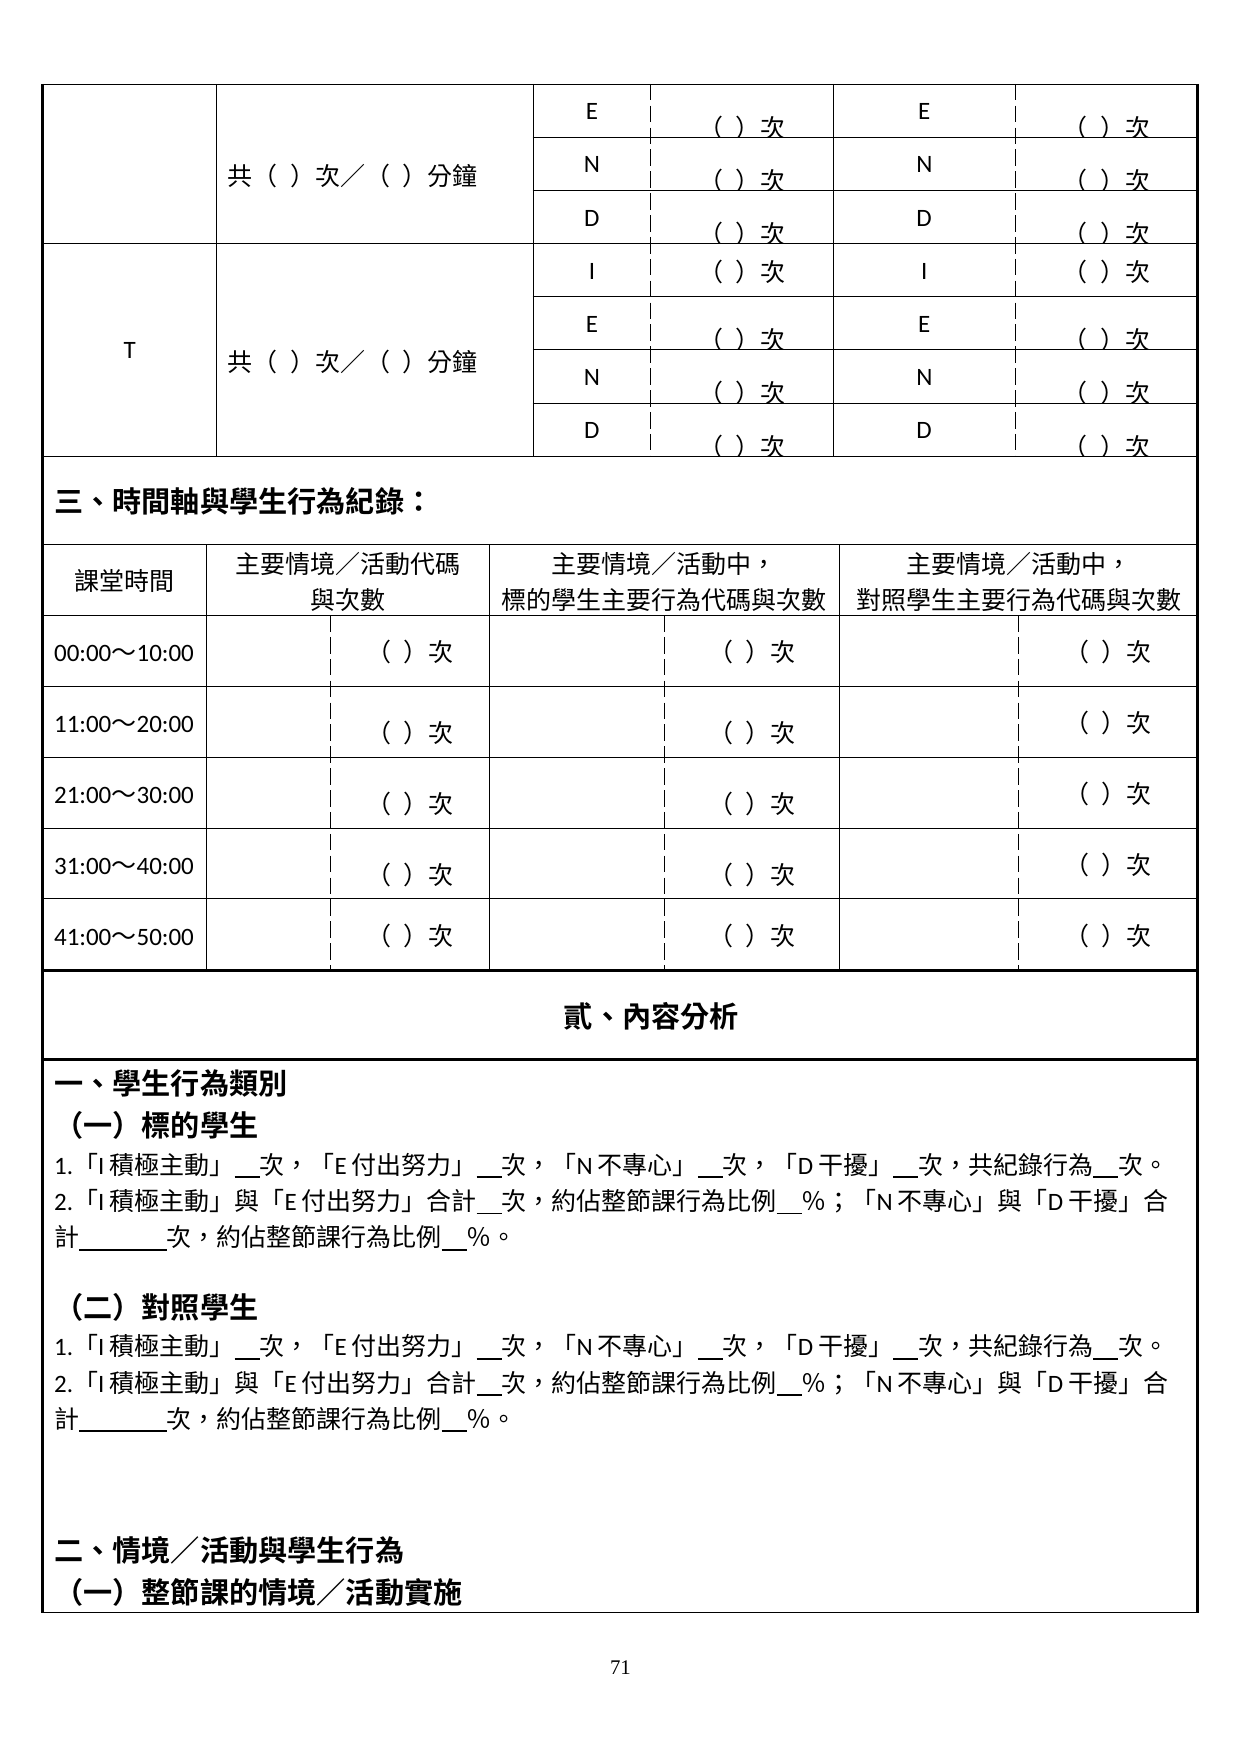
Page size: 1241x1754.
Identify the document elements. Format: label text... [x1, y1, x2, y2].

table_cell （ ）次 [650, 404, 833, 456]
table_cell （ ）次 [1015, 244, 1196, 296]
table_cell 一、學生行為類別 （一）標的學生 1.「I積極主動」 次，「E付出努力」 次，「N不專心」 次，「D干擾」 次，共紀錄行為 次。 2.「I積極主動」與「E付出努力」合計 次，約佔整節課行為比例 ％；「N不專心」與「D干擾」合計 次，約佔整節課行為比例 ％。 （二）對照學生 1.「I積極主動」 次，「E付出努力」 次，「N不專心」 次，「D干擾」 次，共紀錄行為 次。 2.「I積極主動」與「E付出努力」合計 次，約佔整節課行為比例 ％；「N不專心」與「D干擾」合計 次，約佔整節課行為比例 ％。 二、情境∕活動與學生行為 （一）整節課的情境∕活動實施 [44, 1061, 1196, 1612]
table_cell （ ）次 [650, 244, 833, 296]
table_cell （ ）次 [650, 85, 833, 137]
table_cell 41:00～50:00 [44, 899, 206, 969]
table_cell （ ）次 [1018, 616, 1196, 686]
table_cell N [534, 350, 650, 402]
table_cell 00:00～10:00 [44, 616, 206, 686]
table_cell E [534, 85, 650, 137]
table_cell [207, 616, 331, 686]
table_cell D [534, 191, 650, 243]
table_cell [207, 899, 331, 969]
table_cell （ ）次 [650, 350, 833, 402]
table_cell I [534, 244, 650, 296]
table_cell T [44, 244, 216, 456]
table_cell D [534, 404, 650, 456]
table_cell [840, 687, 1018, 757]
table_cell （ ）次 [664, 829, 839, 898]
table_cell N [534, 138, 650, 190]
table_cell （ ）次 [1015, 138, 1196, 190]
table_cell （ ）次 [650, 297, 833, 349]
table_cell （ ）次 [331, 758, 489, 827]
table_cell 共（ ）次∕（ ）分鐘 [217, 85, 533, 243]
table_cell [207, 758, 331, 827]
table_cell （ ）次 [1018, 687, 1196, 757]
table_cell [490, 616, 664, 686]
table_cell （ ）次 [650, 191, 833, 243]
table_cell I [834, 244, 1015, 296]
table_cell N [834, 138, 1015, 190]
table_cell 主要情境∕活動代碼 與次數 [207, 545, 489, 615]
table_cell [840, 616, 1018, 686]
table_cell （ ）次 [1015, 297, 1196, 349]
table_cell 21:00～30:00 [44, 758, 206, 827]
table_cell （ ）次 [331, 687, 489, 757]
table_cell （ ）次 [331, 829, 489, 898]
table_cell 主要情境∕活動中， 對照學生主要行為代碼與次數 [840, 545, 1196, 615]
table_cell （ ）次 [1018, 899, 1196, 969]
table_cell 貳、內容分析 [44, 972, 1196, 1058]
table_cell 課堂時間 [44, 545, 206, 615]
table_cell 11:00～20:00 [44, 687, 206, 757]
table_cell E [534, 297, 650, 349]
table_cell （ ）次 [1018, 829, 1196, 898]
table_cell （ ）次 [1018, 758, 1196, 827]
table_cell E [834, 85, 1015, 137]
table_cell D [834, 191, 1015, 243]
table_cell [840, 899, 1018, 969]
table_cell [840, 829, 1018, 898]
table_cell D [834, 404, 1015, 456]
table_cell N [834, 350, 1015, 402]
table_cell （ ）次 [664, 616, 839, 686]
table_cell 共（ ）次∕（ ）分鐘 [217, 244, 533, 456]
table_cell （ ）次 [664, 899, 839, 969]
table_cell （ ）次 [664, 687, 839, 757]
table_cell 三、時間軸與學生行為紀錄： [44, 457, 1196, 544]
table_cell 31:00～40:00 [44, 829, 206, 898]
table_cell （ ）次 [331, 616, 489, 686]
table_cell （ ）次 [664, 758, 839, 827]
table_cell E [834, 297, 1015, 349]
table_cell [490, 758, 664, 827]
table_cell [840, 758, 1018, 827]
table_cell [207, 687, 331, 757]
table_cell （ ）次 [331, 899, 489, 969]
table_cell [490, 899, 664, 969]
table_cell [207, 829, 331, 898]
table_cell （ ）次 [1015, 404, 1196, 456]
table_cell 主要情境∕活動中， 標的學生主要行為代碼與次數 [490, 545, 839, 615]
table_cell （ ）次 [1015, 350, 1196, 402]
table_cell [490, 829, 664, 898]
table_cell （ ）次 [650, 138, 833, 190]
table_cell [490, 687, 664, 757]
table_cell （ ）次 [1015, 85, 1196, 137]
table_cell [44, 85, 216, 243]
table_cell （ ）次 [1015, 191, 1196, 243]
